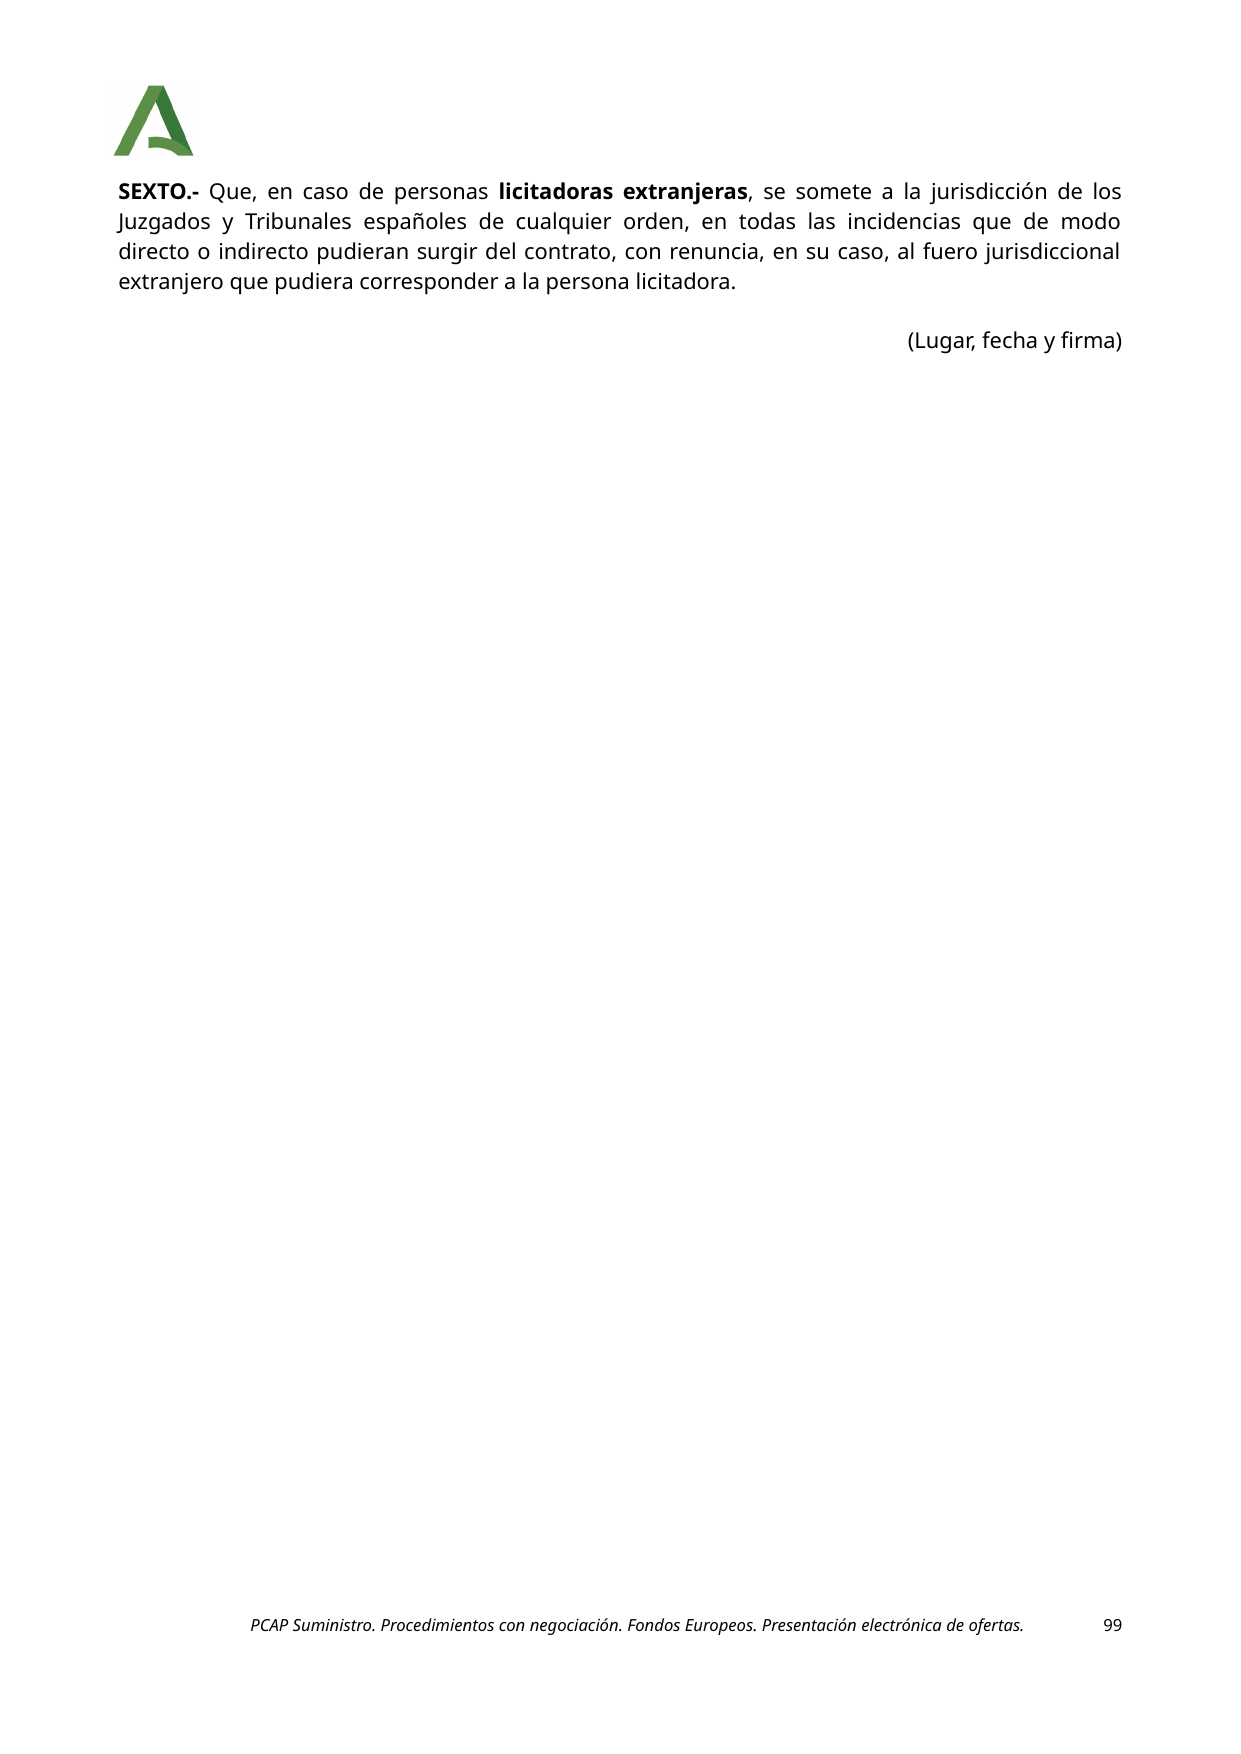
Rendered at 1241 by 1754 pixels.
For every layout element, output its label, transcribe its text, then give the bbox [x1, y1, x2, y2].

picture [109, 81, 198, 160]
text (Lugar, fecha y firma) [118, 325, 1122, 355]
text SEXTO.- Que, en caso de personas licitadoras extranjeras, se somete a la jurisdicción de los Juzgados y Tribunales españoles de cualquier orden, en todas las incidencias que de modo directo o indirecto pudieran surgir del contrato, con renuncia, en su caso, al fuero jurisdiccional extranjero que pudiera corresponder a la persona licitadora. [118, 176, 1122, 296]
